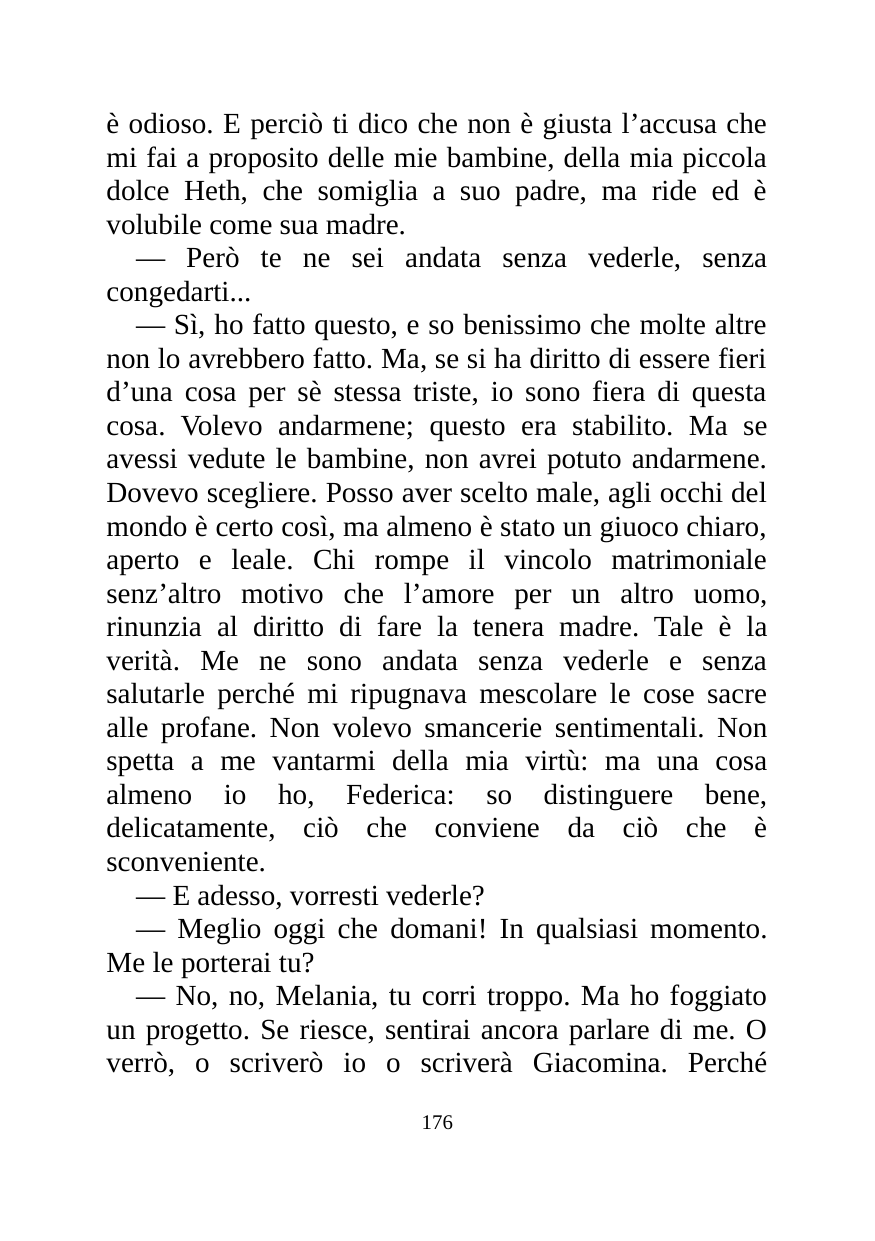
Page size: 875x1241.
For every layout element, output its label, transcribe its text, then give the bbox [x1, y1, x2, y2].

text — Però te ne sei andata senza vederle, senza congedarti... [106, 240, 768, 307]
text — Meglio oggi che domani! In qualsiasi momento. Me le porterai tu? [106, 911, 768, 978]
text è odioso. E perciò ti dico che non è giusta l’accusa che mi fai a proposito delle mie bambine, della mia piccola dolce Heth, che somiglia a suo padre, ma ride ed è volubile come sua madre. [106, 106, 768, 240]
text — No, no, Melania, tu corri troppo. Ma ho foggiato un progetto. Se riesce, sentirai ancora parlare di me. O verrò, o scriverò io o scriverà Giacomina. Perché [106, 978, 768, 1079]
text — E adesso, vorresti vederle? [106, 878, 768, 911]
text — Sì, ho fatto questo, e so benissimo che molte altre non lo avrebbero fatto. Ma, se si ha diritto di essere fieri d’una cosa per sè stessa triste, io sono fiera di questa cosa. Volevo andarmene; questo era stabilito. Ma se avessi vedute le bambine, non avrei potuto andarmene. Dovevo scegliere. Posso aver scelto male, agli occhi del mondo è certo così, ma almeno è stato un giuoco chiaro, aperto e leale. Chi rompe il vincolo matrimoniale senz’altro motivo che l’amore per un altro uomo, rinunzia al diritto di fare la tenera madre. Tale è la verità. Me ne sono andata senza vederle e senza salutarle perché mi ripugnava mescolare le cose sacre alle profane. Non volevo smancerie sentimentali. Non spetta a me vantarmi della mia virtù: ma una cosa almeno io ho, Federica: so distinguere bene, delicatamente, ciò che conviene da ciò che è sconveniente. [106, 307, 768, 878]
